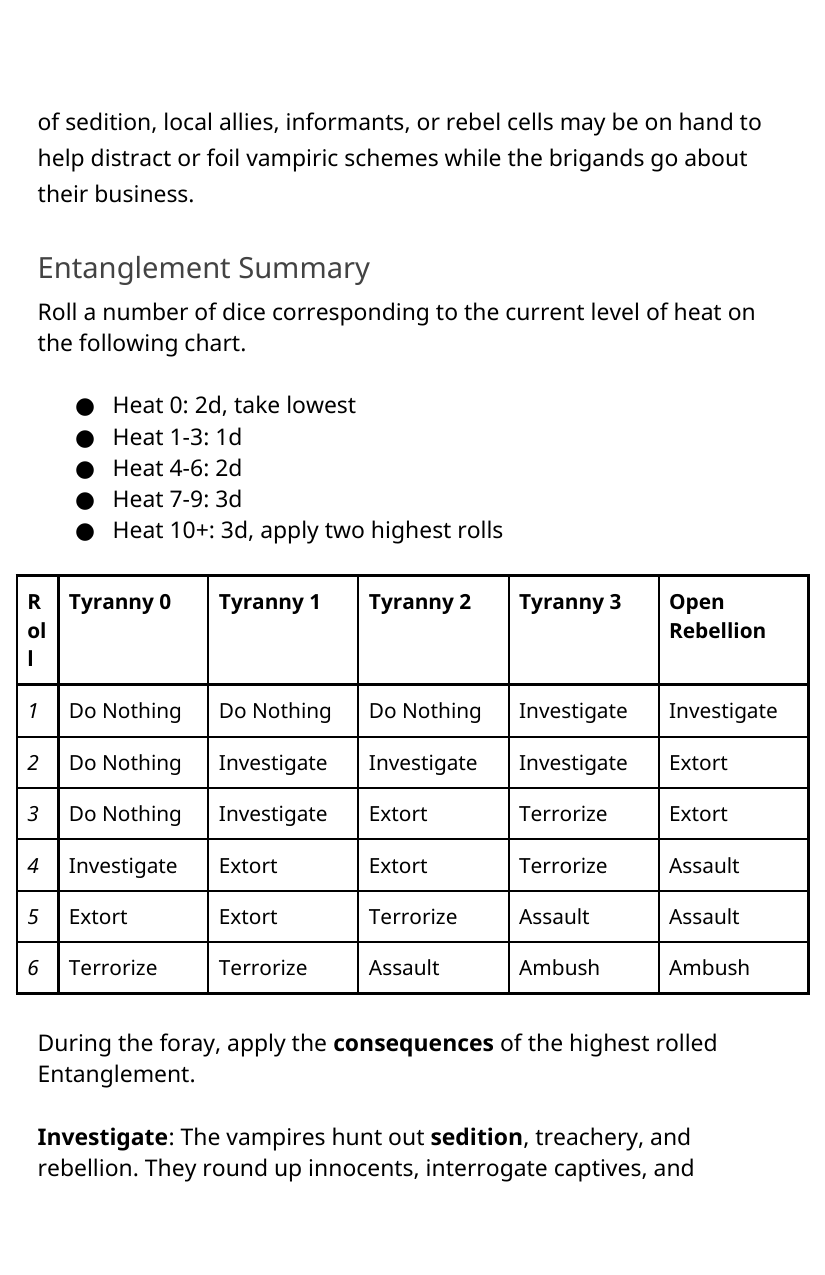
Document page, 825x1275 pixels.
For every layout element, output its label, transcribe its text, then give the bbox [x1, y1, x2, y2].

table_cell Assault [359, 943, 508, 992]
table_header Roll [18, 577, 57, 683]
table_cell Do Nothing [359, 686, 508, 736]
table_cell Extort [60, 892, 207, 941]
table_header Tyranny 3 [510, 577, 658, 683]
table_cell Assault [660, 840, 807, 889]
subtitle Entanglement Summary [37, 247, 787, 287]
text Investigate: The vampires hunt out sedition, treachery, and rebellion. They round up innocents, interrogate captives, and [37, 1120, 787, 1183]
table_cell Investigate [510, 686, 658, 736]
table_cell Investigate [209, 789, 357, 838]
table_cell Extort [209, 892, 357, 941]
text of sedition, local allies, informants, or rebel cells may be on hand to help distract or foil vampiric schemes while the brigands go about their business. [37, 106, 787, 209]
table_cell Ambush [660, 943, 807, 992]
table_cell Assault [660, 892, 807, 941]
table_header Tyranny 2 [359, 577, 508, 683]
table_cell Extort [209, 840, 357, 889]
table_cell Ambush [510, 943, 658, 992]
table_header Open Rebellion [660, 577, 807, 683]
table_cell 2 [18, 738, 57, 787]
list Heat 1-3: 1d [75, 420, 787, 452]
table_cell Investigate [510, 738, 658, 787]
table_cell Investigate [209, 738, 357, 787]
table_cell Terrorize [510, 789, 658, 838]
table_cell Extort [359, 789, 508, 838]
table_cell Terrorize [510, 840, 658, 889]
table_cell Terrorize [60, 943, 207, 992]
table_cell Extort [660, 789, 807, 838]
table_cell Do Nothing [60, 686, 207, 736]
list Heat 10+: 3d, apply two highest rolls [75, 514, 787, 545]
table_cell Investigate [359, 738, 508, 787]
table_cell 6 [18, 943, 57, 992]
table_cell Investigate [60, 840, 207, 889]
table_cell Investigate [660, 686, 807, 736]
list Heat 0: 2d, take lowest [75, 389, 787, 420]
table_cell 4 [18, 840, 57, 889]
table_cell 3 [18, 789, 57, 838]
table_cell 5 [18, 892, 57, 941]
list Heat 4-6: 2d [75, 452, 787, 483]
list Heat 7-9: 3d [75, 483, 787, 514]
table_cell Do Nothing [209, 686, 357, 736]
table_cell Assault [510, 892, 658, 941]
table_cell Do Nothing [60, 789, 207, 838]
table_cell Extort [660, 738, 807, 787]
table_header Tyranny 1 [209, 577, 357, 683]
table_cell 1 [18, 686, 57, 736]
table_cell Extort [359, 840, 508, 889]
table_cell Terrorize [209, 943, 357, 992]
text Roll a number of dice corresponding to the current level of heat on the following chart. [37, 295, 787, 358]
table_cell Terrorize [359, 892, 508, 941]
table_header Tyranny 0 [60, 577, 207, 683]
table_cell Do Nothing [60, 738, 207, 787]
text During the foray, apply the consequences of the highest rolled Entanglement. [37, 1027, 787, 1089]
